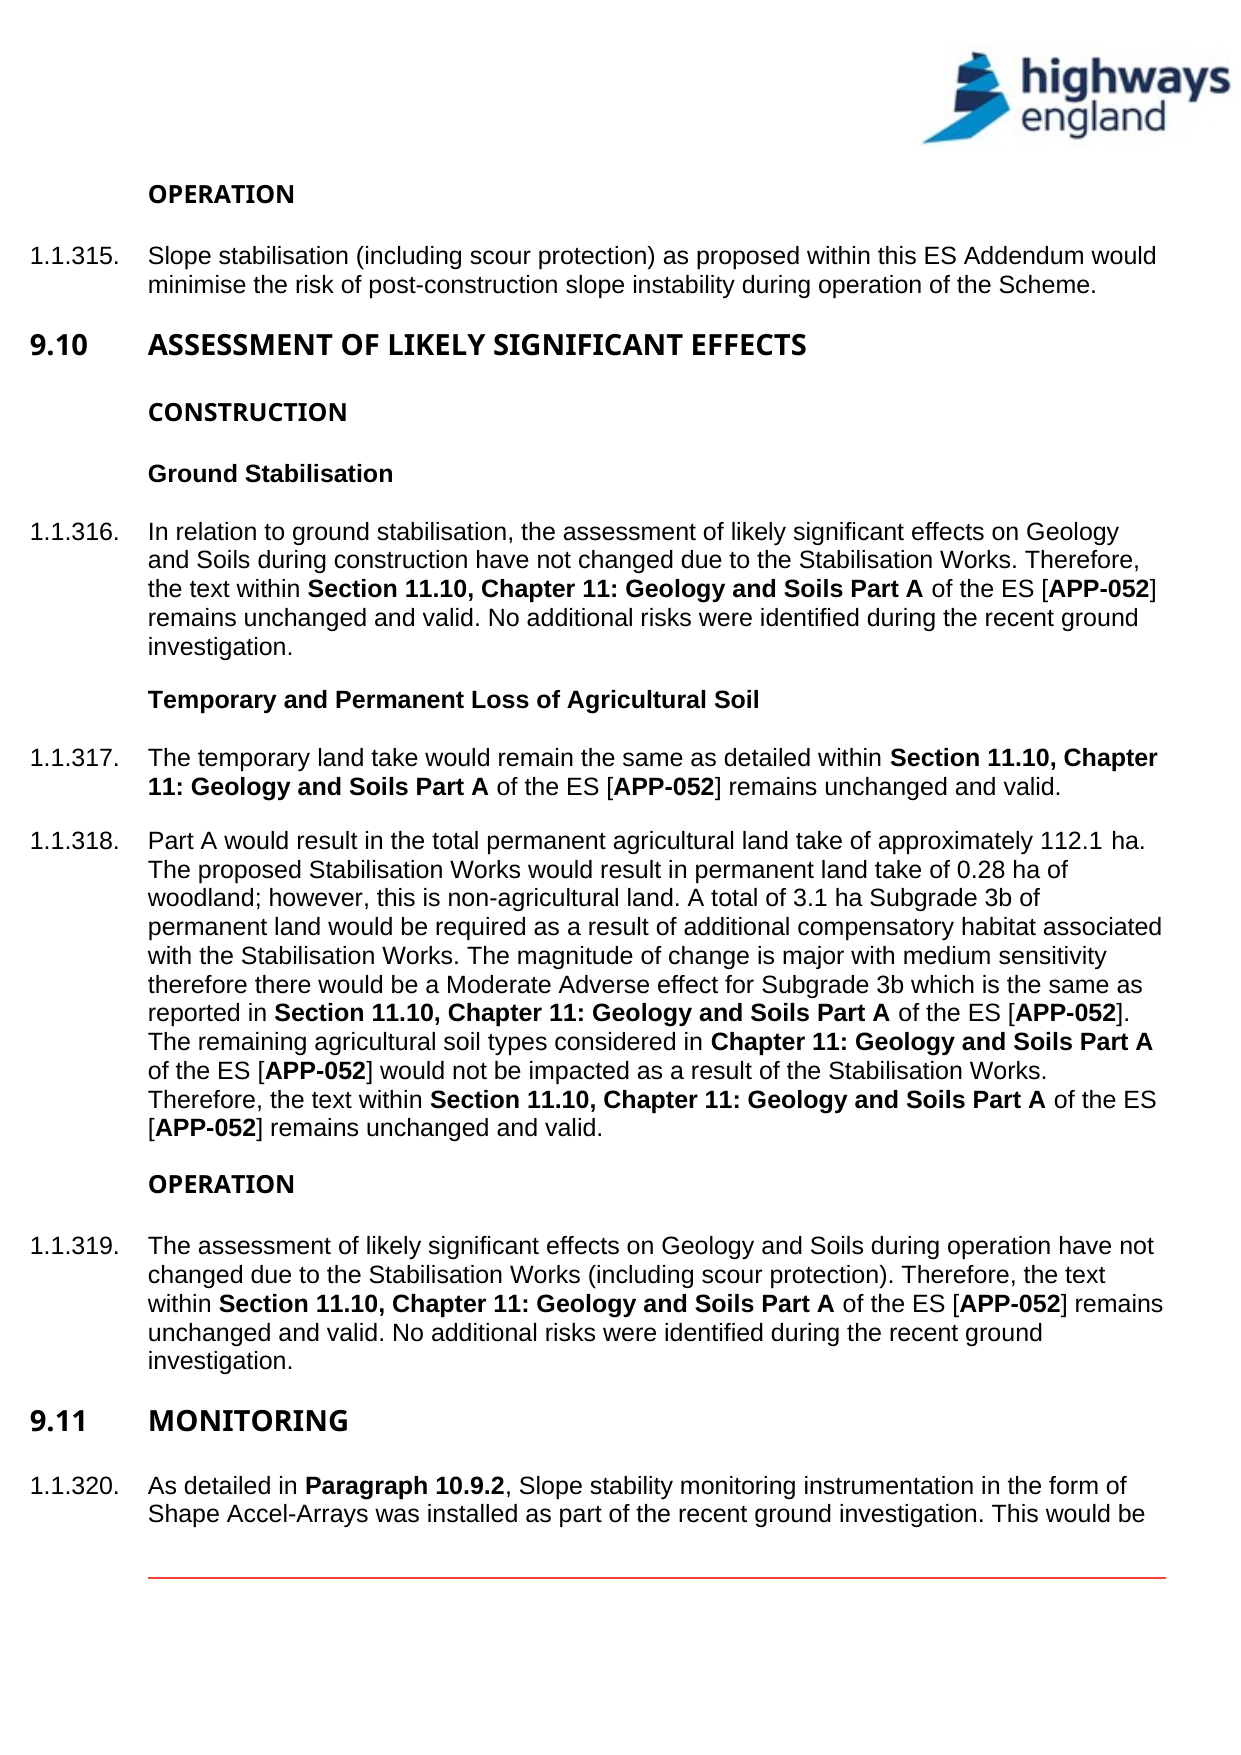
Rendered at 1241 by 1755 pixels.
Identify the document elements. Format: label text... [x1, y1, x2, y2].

list Slope stabilisation (including scour protection) as proposed within this ES Addendum would minimise the risk of post-construction slope instability during operation of the Scheme. [29, 241, 1166, 299]
subtitle ASSESSMENT of likely significant effects [29, 324, 1166, 363]
subtitle MONITORING [29, 1400, 1166, 1440]
list As detailed in Paragraph 10.9.2, Slope stability monitoring instrumentation in the form of Shape Accel-Arrays was installed as part of the recent ground investigation. This would be [29, 1471, 1166, 1528]
list In relation to ground stabilisation, the assessment of likely significant effects on Geology and Soils during construction have not changed due to the Stabilisation Works. Therefore, the text within Section 11.10, Chapter 11: Geology and Soils Part A of the ES [APP-052] remains unchanged and valid. No additional risks were identified during the recent ground investigation. [29, 517, 1166, 660]
list The assessment of likely significant effects on Geology and Soils during operation have not changed due to the Stabilisation Works (including scour protection). Therefore, the text within Section 11.10, Chapter 11: Geology and Soils Part A of the ES [APP-052] remains unchanged and valid. No additional risks were identified during the recent ground investigation. [29, 1231, 1166, 1375]
subtitle Operation [148, 177, 1166, 211]
list Part A would result in the total permanent agricultural land take of approximately 112.1 ha. The proposed Stabilisation Works would result in permanent land take of 0.28 ha of woodland; however, this is non-agricultural land. A total of 3.1 ha Subgrade 3b of permanent land would be required as a result of additional compensatory habitat associated with the Stabilisation Works. The magnitude of change is major with medium sensitivity therefore there would be a Moderate Adverse effect for Subgrade 3b which is the same as reported in Section 11.10, Chapter 11: Geology and Soils Part A of the ES [APP-052]. The remaining agricultural soil types considered in Chapter 11: Geology and Soils Part A of the ES [APP-052] would not be impacted as a result of the Stabilisation Works. Therefore, the text within Section 11.10, Chapter 11: Geology and Soils Part A of the ES [APP-052] remains unchanged and valid. [29, 826, 1166, 1142]
subtitle Operation [148, 1167, 1166, 1201]
subtitle Construction [148, 394, 1166, 428]
subtitle Ground Stabilisation [148, 459, 1166, 487]
subtitle Temporary and Permanent Loss of Agricultural Soil [148, 685, 1166, 714]
list The temporary land take would remain the same as detailed within Section 11.10, Chapter 11: Geology and Soils Part A of the ES [APP-052] remains unchanged and valid. [29, 743, 1166, 801]
